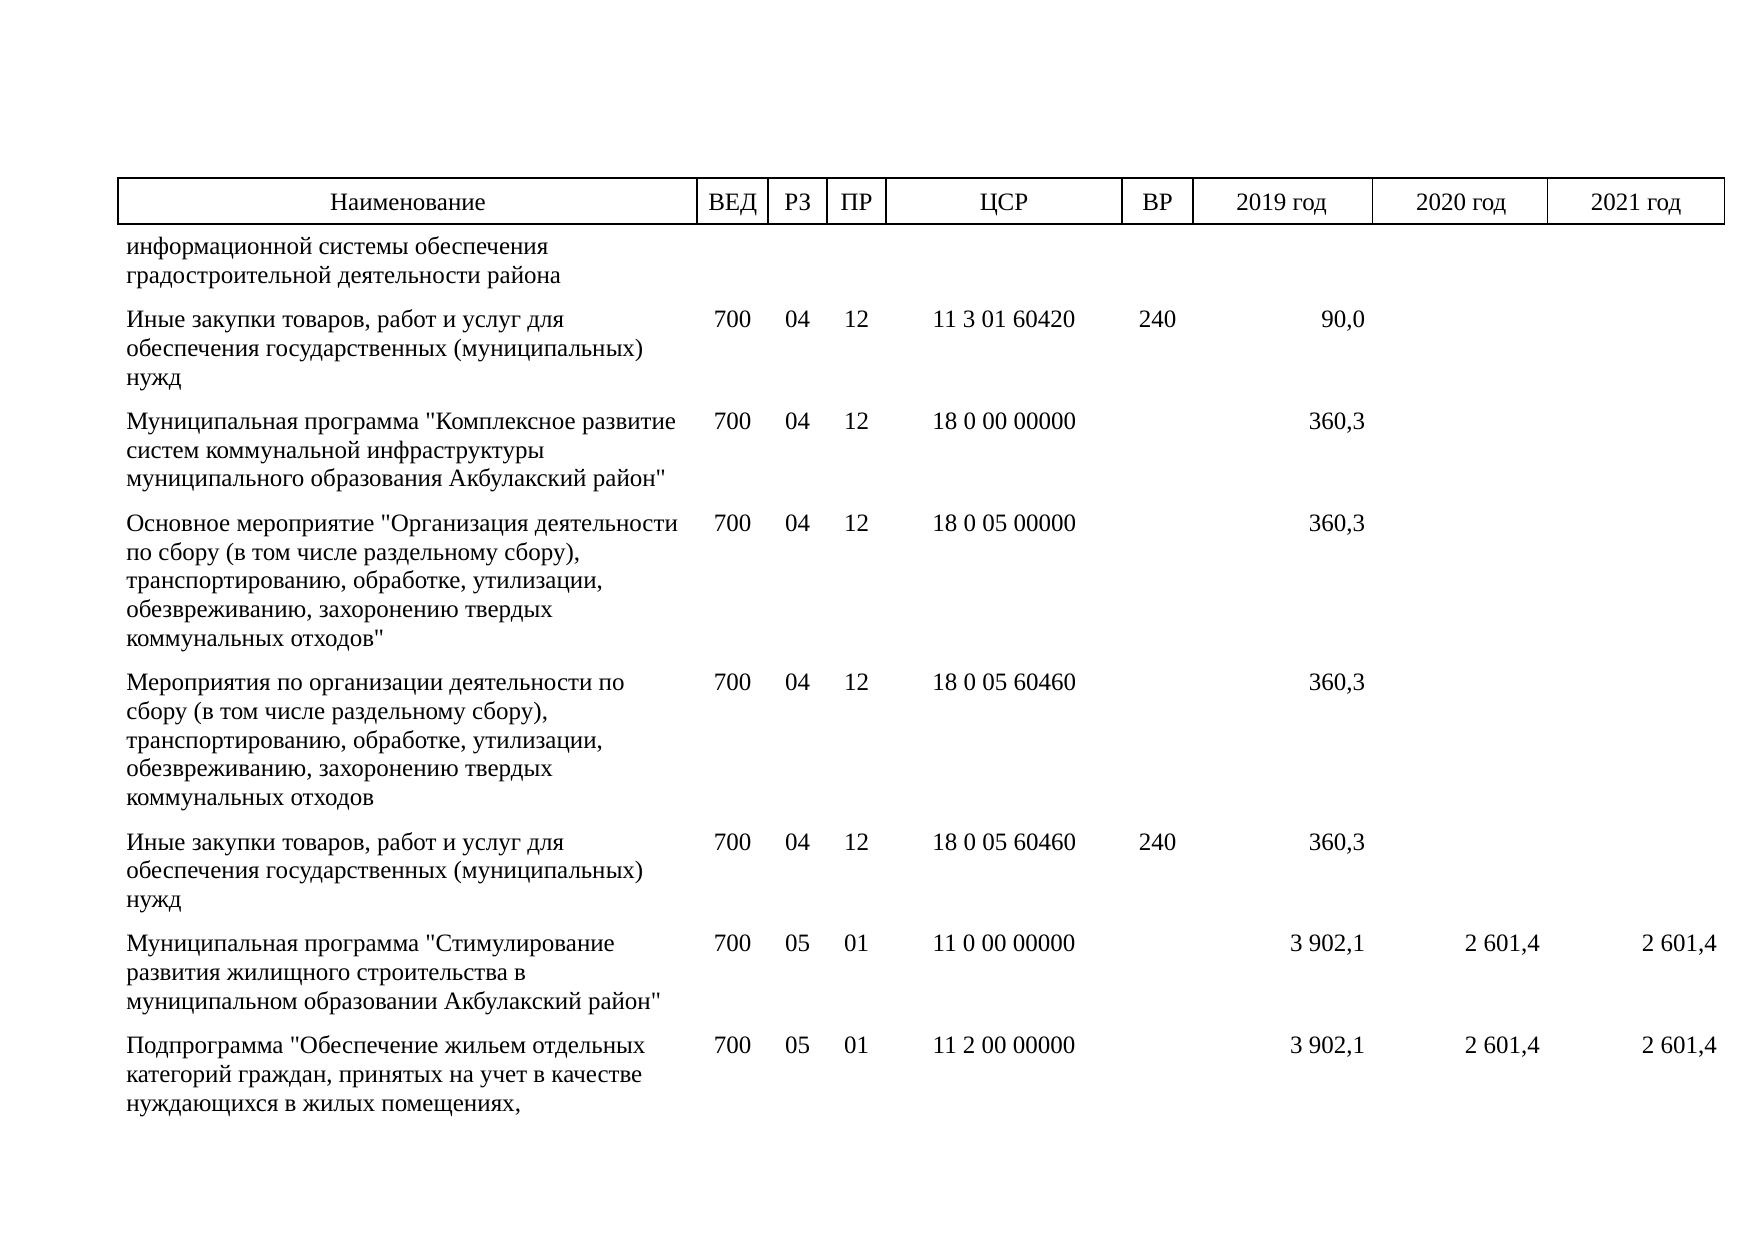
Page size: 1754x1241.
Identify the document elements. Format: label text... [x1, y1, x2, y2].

table_cell 04 [768, 660, 827, 819]
table_cell [1373, 296, 1547, 398]
table_header [1194, 179, 1372, 223]
table_header [1373, 179, 1547, 223]
table_cell 12 [827, 500, 886, 659]
table_cell [697, 225, 768, 296]
table_cell 700 [697, 921, 768, 1023]
table_cell 12 [827, 398, 886, 500]
table_header [887, 179, 1121, 223]
table_header [769, 179, 826, 223]
table_cell [1547, 660, 1724, 819]
table_cell информационной системы обеспечения градостроительной деятельности района [118, 225, 697, 296]
table_cell [1122, 398, 1193, 500]
table_cell [827, 225, 886, 296]
table_cell 2 601,4 [1373, 1023, 1547, 1124]
table_cell [1193, 225, 1372, 296]
table_header ВЕД [705, 187, 760, 215]
table_header РЗ [776, 187, 819, 215]
table_cell [1122, 921, 1193, 1023]
table_cell 12 [827, 819, 886, 921]
table_cell 12 [827, 660, 886, 819]
table_header [828, 179, 885, 223]
table_cell 700 [697, 500, 768, 659]
table_header [119, 179, 696, 223]
table_cell 700 [697, 398, 768, 500]
table_cell 05 [768, 921, 827, 1023]
table_cell 04 [768, 819, 827, 921]
table_cell Основное мероприятие "Организация деятельности по сбору (в том числе раздельному сбору), транспортированию, обработке, утилизации, обезвреживанию, захоронению твердых коммунальных отходов" [118, 500, 697, 659]
table_cell 2 601,4 [1547, 1023, 1724, 1124]
table_cell [768, 225, 827, 296]
table_cell 700 [697, 819, 768, 921]
table_cell Подпрограмма "Обеспечение жильем отдельных категорий граждан, принятых на учет в качестве нуждающихся в жилых помещениях, [118, 1023, 697, 1124]
table_cell [1373, 819, 1547, 921]
table_header 2019 год [1201, 187, 1362, 215]
table_cell 3 902,1 [1193, 1023, 1372, 1124]
table_cell 18 0 05 60460 [886, 660, 1122, 819]
table_cell [1373, 398, 1547, 500]
table_cell 05 [768, 1023, 827, 1124]
table_cell 360,3 [1193, 819, 1372, 921]
table_header ЦСР [894, 187, 1114, 215]
table_cell 360,3 [1193, 500, 1372, 659]
table_cell Мероприятия по организации деятельности по сбору (в том числе раздельному сбору), транспортированию, обработке, утилизации, обезвреживанию, захоронению твердых коммунальных отходов [118, 660, 697, 819]
table_cell 04 [768, 500, 827, 659]
table_cell 240 [1122, 296, 1193, 398]
table_header 2021 год [1555, 187, 1717, 215]
table_cell [1373, 500, 1547, 659]
table_header ПР [835, 187, 878, 215]
table_cell 12 [827, 296, 886, 398]
table_header [1123, 179, 1192, 223]
table_cell 18 0 00 00000 [886, 398, 1122, 500]
table_cell [1547, 225, 1724, 296]
table_header 2020 год [1380, 187, 1542, 215]
table_cell 700 [697, 296, 768, 398]
table_cell Иные закупки товаров, работ и услуг для обеспечения государственных (муниципальных) нужд [118, 819, 697, 921]
table_cell Иные закупки товаров, работ и услуг для обеспечения государственных (муниципальных) нужд [118, 296, 697, 398]
table_cell Муниципальная программа "Комплексное развитие систем коммунальной инфраструктуры муниципального образования Акбулакский район" [118, 398, 697, 500]
table_cell 11 0 00 00000 [886, 921, 1122, 1023]
table_cell 18 0 05 00000 [886, 500, 1122, 659]
table_cell [1373, 225, 1547, 296]
table_cell 11 2 00 00000 [886, 1023, 1122, 1124]
table_cell [1547, 819, 1724, 921]
table_cell 18 0 05 60460 [886, 819, 1122, 921]
table_cell 700 [697, 660, 768, 819]
table_header [1548, 179, 1724, 223]
table_cell [1122, 500, 1193, 659]
table_cell 01 [827, 921, 886, 1023]
table_header [698, 179, 767, 223]
table_header ВР [1130, 187, 1185, 215]
table_header Наименование [126, 187, 689, 215]
table_cell 360,3 [1193, 660, 1372, 819]
table_cell 2 601,4 [1373, 921, 1547, 1023]
table_cell 90,0 [1193, 296, 1372, 398]
table_cell 11 3 01 60420 [886, 296, 1122, 398]
table_cell [886, 225, 1122, 296]
table_cell 04 [768, 398, 827, 500]
table_cell [1122, 1023, 1193, 1124]
table_cell [1547, 296, 1724, 398]
table_cell [1547, 500, 1724, 659]
table_cell 01 [827, 1023, 886, 1124]
table_cell 2 601,4 [1547, 921, 1724, 1023]
table_cell Муниципальная программа "Стимулирование развития жилищного строительства в муниципальном образовании Акбулакский район" [118, 921, 697, 1023]
table_cell [1547, 398, 1724, 500]
table_cell [1122, 660, 1193, 819]
table_cell 240 [1122, 819, 1193, 921]
table_cell [1122, 225, 1193, 296]
table_cell 3 902,1 [1193, 921, 1372, 1023]
table_cell 04 [768, 296, 827, 398]
table_cell [1373, 660, 1547, 819]
table_cell 700 [697, 1023, 768, 1124]
table_cell 360,3 [1193, 398, 1372, 500]
